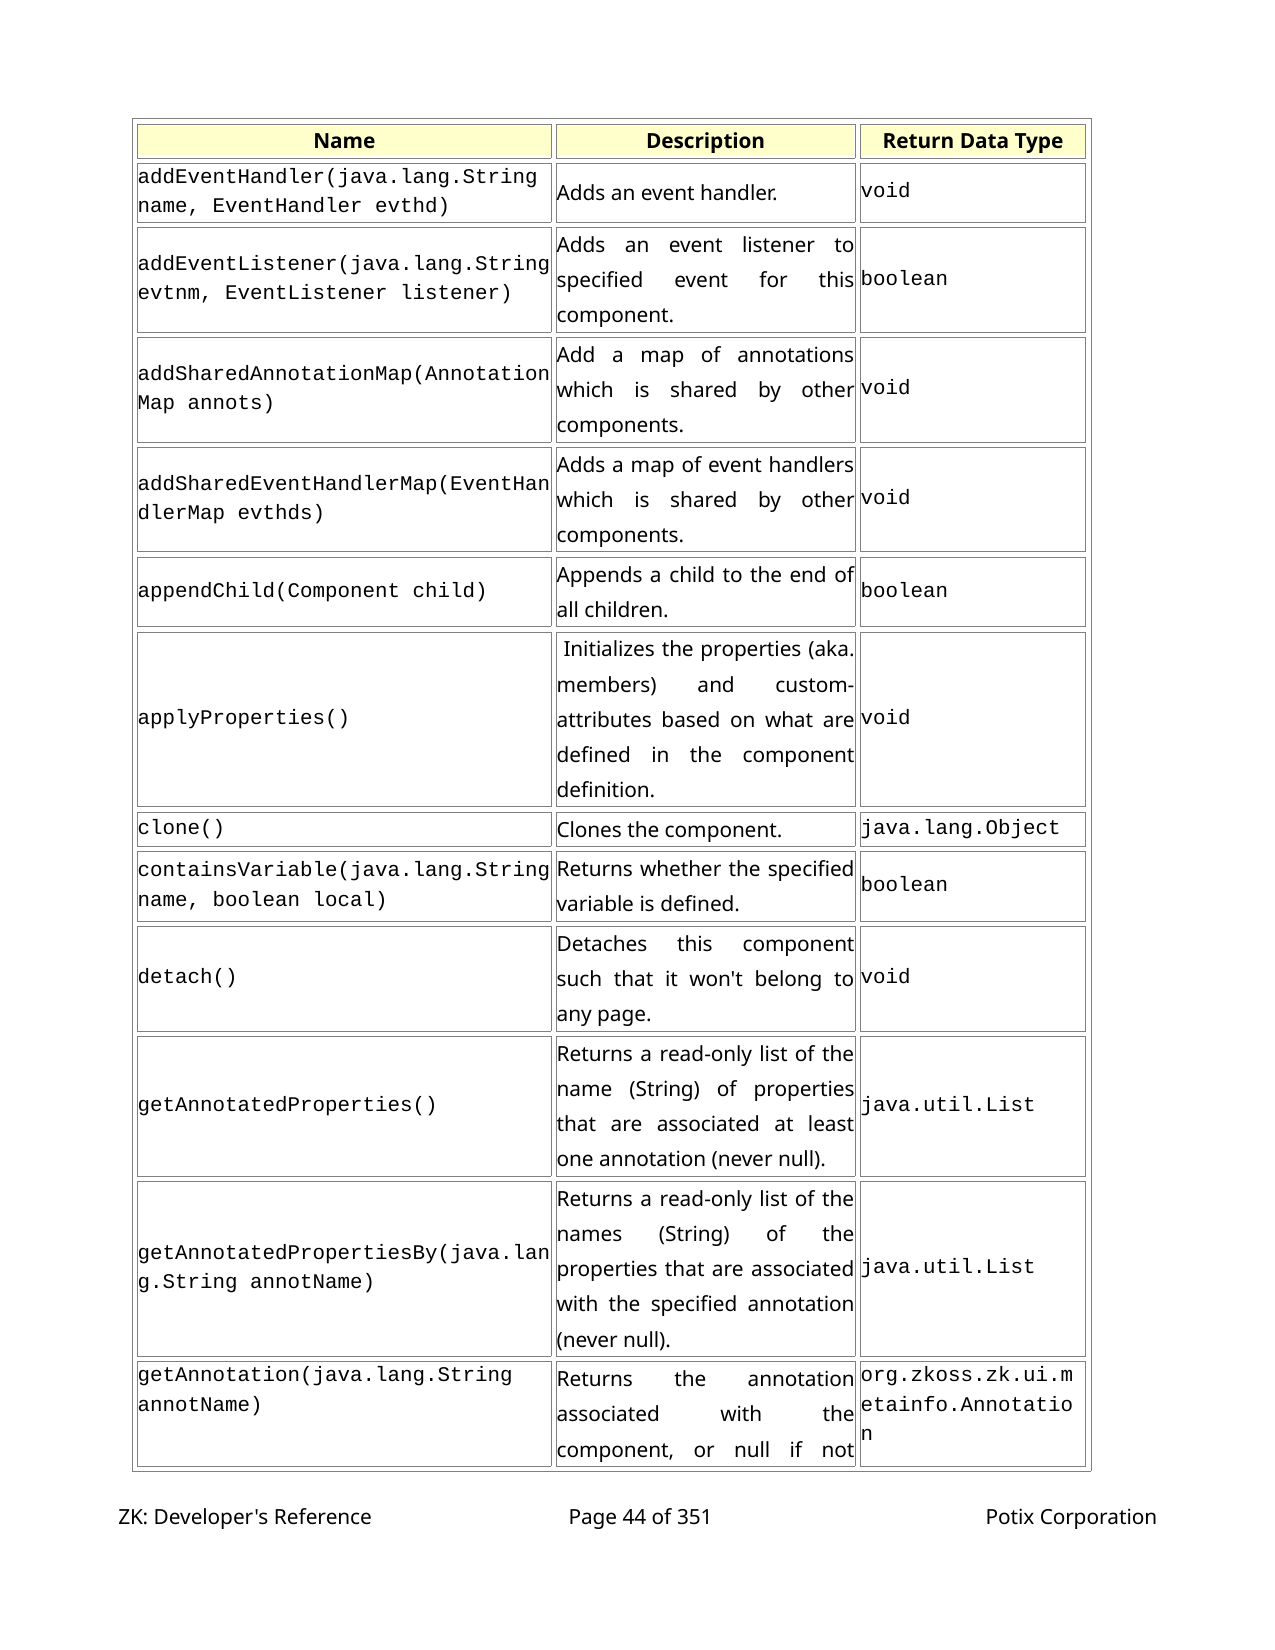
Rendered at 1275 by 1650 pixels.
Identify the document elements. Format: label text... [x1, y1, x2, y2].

table_cell Clones the component. [554, 806, 857, 846]
table_header Return Data Type [858, 119, 1088, 158]
table_cell getAnnotatedPropertiesBy(java.lang.String annotName) [134, 1176, 553, 1356]
table_cell appendChild(Component child) [134, 551, 553, 626]
table_cell applyProperties() [134, 626, 553, 806]
table_cell Adds an event listener to specified event for this component. [554, 222, 857, 332]
table_header Description [554, 119, 857, 158]
table_cell Returns the annotation associated with the component, or null if not [554, 1356, 857, 1466]
table_cell boolean [858, 551, 1088, 626]
table_cell void [858, 626, 1088, 806]
table_cell void [858, 442, 1088, 551]
table_cell boolean [858, 846, 1088, 921]
table_cell addEventHandler(java.lang.String name, EventHandler evthd) [134, 158, 553, 222]
table_cell getAnnotatedProperties() [134, 1031, 553, 1176]
table_cell void [858, 921, 1088, 1031]
table_cell Returns whether the specified variable is defined. [554, 846, 857, 921]
table_cell addEventListener(java.lang.String evtnm, EventListener listener) [134, 222, 553, 332]
table_cell Detaches this component such that it won't belong to any page. [554, 921, 857, 1031]
table_cell void [858, 332, 1088, 442]
table_cell java.lang.Object [858, 806, 1088, 846]
table_header Name [134, 119, 553, 158]
table_cell void [858, 158, 1088, 222]
table_cell Adds an event handler. [554, 158, 857, 222]
table_cell getAnnotation(java.lang.String annotName) [134, 1356, 553, 1466]
table_cell java.util.List [858, 1031, 1088, 1176]
table_cell addSharedEventHandlerMap(EventHandlerMap evthds) [134, 442, 553, 551]
table_cell addSharedAnnotationMap(AnnotationMap annots) [134, 332, 553, 442]
table_cell Add a map of annotations which is shared by other components. [554, 332, 857, 442]
table_cell Returns a read-only list of the names (String) of the properties that are associated with the specified annotation (never null). [554, 1176, 857, 1356]
table_cell containsVariable(java.lang.String name, boolean local) [134, 846, 553, 921]
table_cell org.zkoss.zk.ui.metainfo.Annotation [858, 1356, 1088, 1466]
table_cell Appends a child to the end of all children. [554, 551, 857, 626]
table_cell Initializes the properties (aka. members) and custom-attributes based on what are defined in the component definition. [554, 626, 857, 806]
table_cell Returns a read-only list of the name (String) of properties that are associated at least one annotation (never null). [554, 1031, 857, 1176]
table_cell detach() [134, 921, 553, 1031]
table_cell java.util.List [858, 1176, 1088, 1356]
table_cell clone() [134, 806, 553, 846]
table_cell boolean [858, 222, 1088, 332]
table_cell Adds a map of event handlers which is shared by other components. [554, 442, 857, 551]
